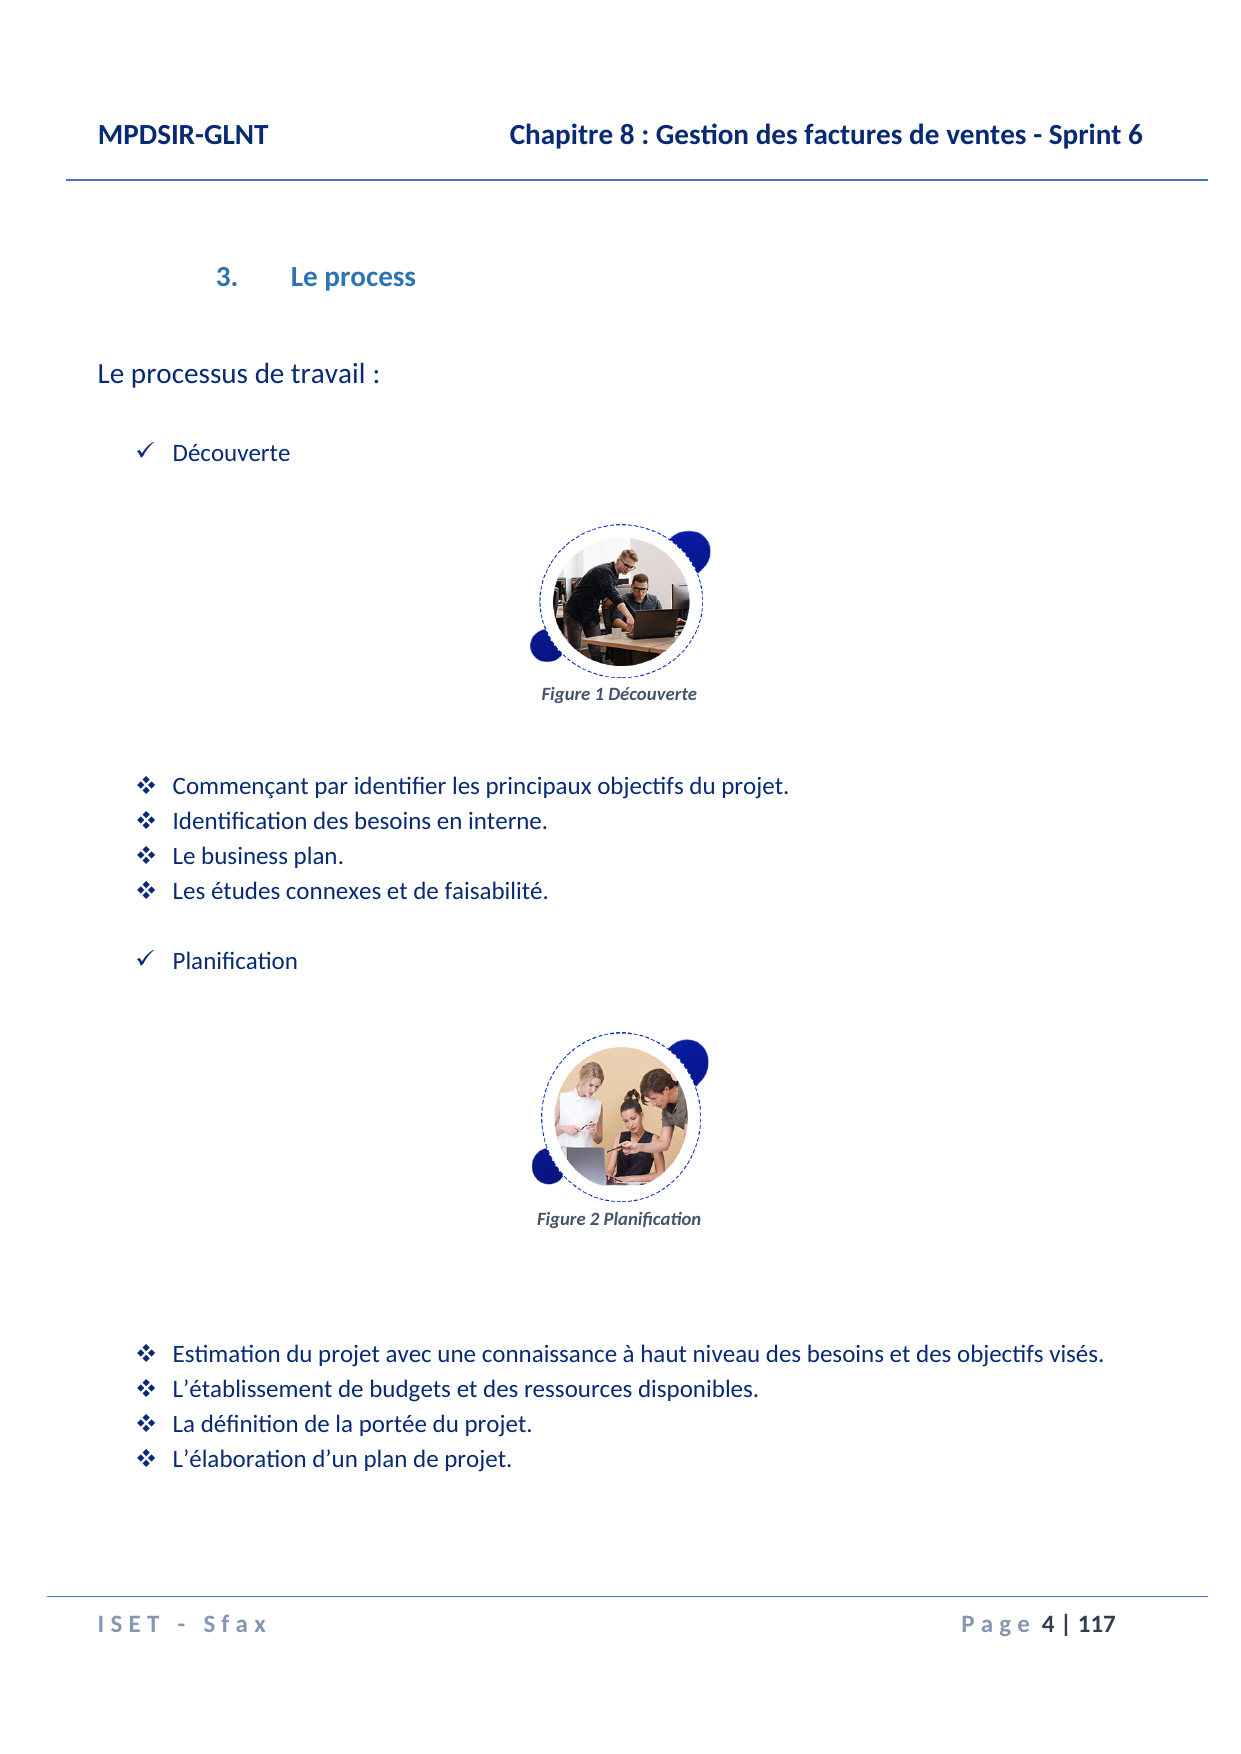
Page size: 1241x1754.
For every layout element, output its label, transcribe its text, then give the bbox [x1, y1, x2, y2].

list Planification [135, 945, 1143, 976]
list Le business plan. [135, 840, 1143, 871]
list Découverte [135, 437, 1143, 468]
list L’élaboration d’un plan de projet. [135, 1443, 1143, 1474]
list Commençant par identifier les principaux objectifs du projet. [135, 770, 1143, 801]
subtitle Le process [216, 258, 1143, 294]
text Le processus de travail : [97, 355, 1143, 391]
list L’établissement de budgets et des ressources disponibles. [135, 1373, 1143, 1404]
list Identification des besoins en interne. [135, 805, 1143, 836]
text Figure 2 Planification [97, 1207, 1143, 1230]
text Figure 1 Découverte [97, 683, 1143, 706]
list Les études connexes et de faisabilité. [135, 875, 1143, 906]
list Estimation du projet avec une connaissance à haut niveau des besoins et des objectifs visés. [135, 1338, 1143, 1369]
list La définition de la portée du projet. [135, 1408, 1143, 1439]
